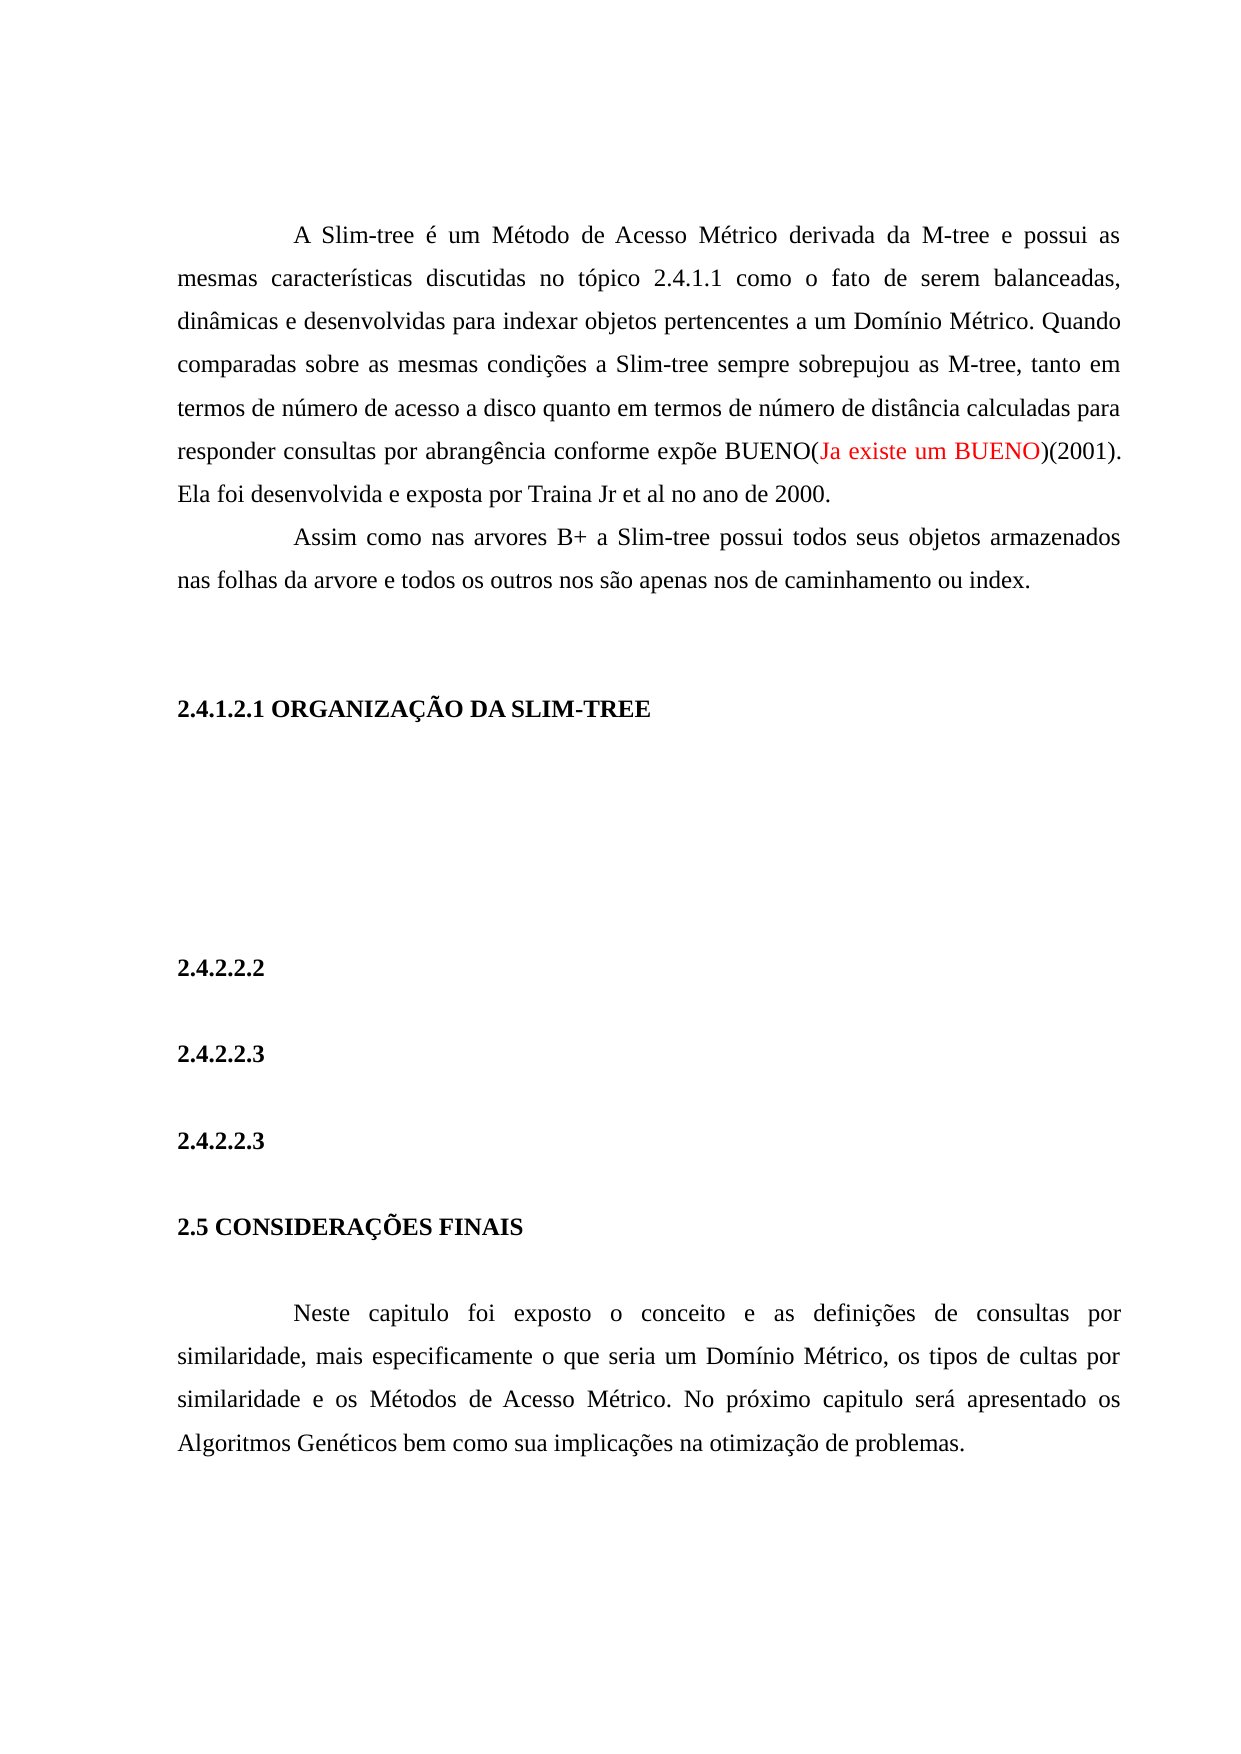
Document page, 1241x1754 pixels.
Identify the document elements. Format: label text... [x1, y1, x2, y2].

text 2.4.2.2.2 [177, 953, 1122, 982]
text 2.5 CONSIDERAÇÕES FINAIS [177, 1212, 1122, 1241]
text 2.4.2.2.3 [177, 1039, 1122, 1068]
text Neste capitulo foi exposto o conceito e as definições de consultas por similaridade, mais especificamente o que seria um Domínio Métrico, os tipos de cultas por similaridade e os Métodos de Acesso Métrico. No próximo capitulo será apresentado os Algoritmos Genéticos bem como sua implicações na otimização de problemas. [177, 1298, 1122, 1456]
text Assim como nas arvores B+ a Slim-tree possui todos seus objetos armazenados nas folhas da arvore e todos os outros nos são apenas nos de caminhamento ou index. [177, 522, 1122, 594]
text 2.4.2.2.3 [177, 1126, 1122, 1154]
text 2.4.1.2.1 ORGANIZAÇÃO DA SLIM-TREE [177, 694, 1122, 723]
text A Slim-tree é um Método de Acesso Métrico derivada da M-tree e possui as mesmas características discutidas no tópico 2.4.1.1 como o fato de serem balanceadas, dinâmicas e desenvolvidas para indexar objetos pertencentes a um Domínio Métrico. Quando comparadas sobre as mesmas condições a Slim-tree sempre sobrepujou as M-tree, tanto em termos de número de acesso a disco quanto em termos de número de distância calculadas para responder consultas por abrangência conforme expõe BUENO(Ja existe um BUENO)(2001). Ela foi desenvolvida e exposta por Traina Jr et al no ano de 2000. [177, 220, 1122, 508]
